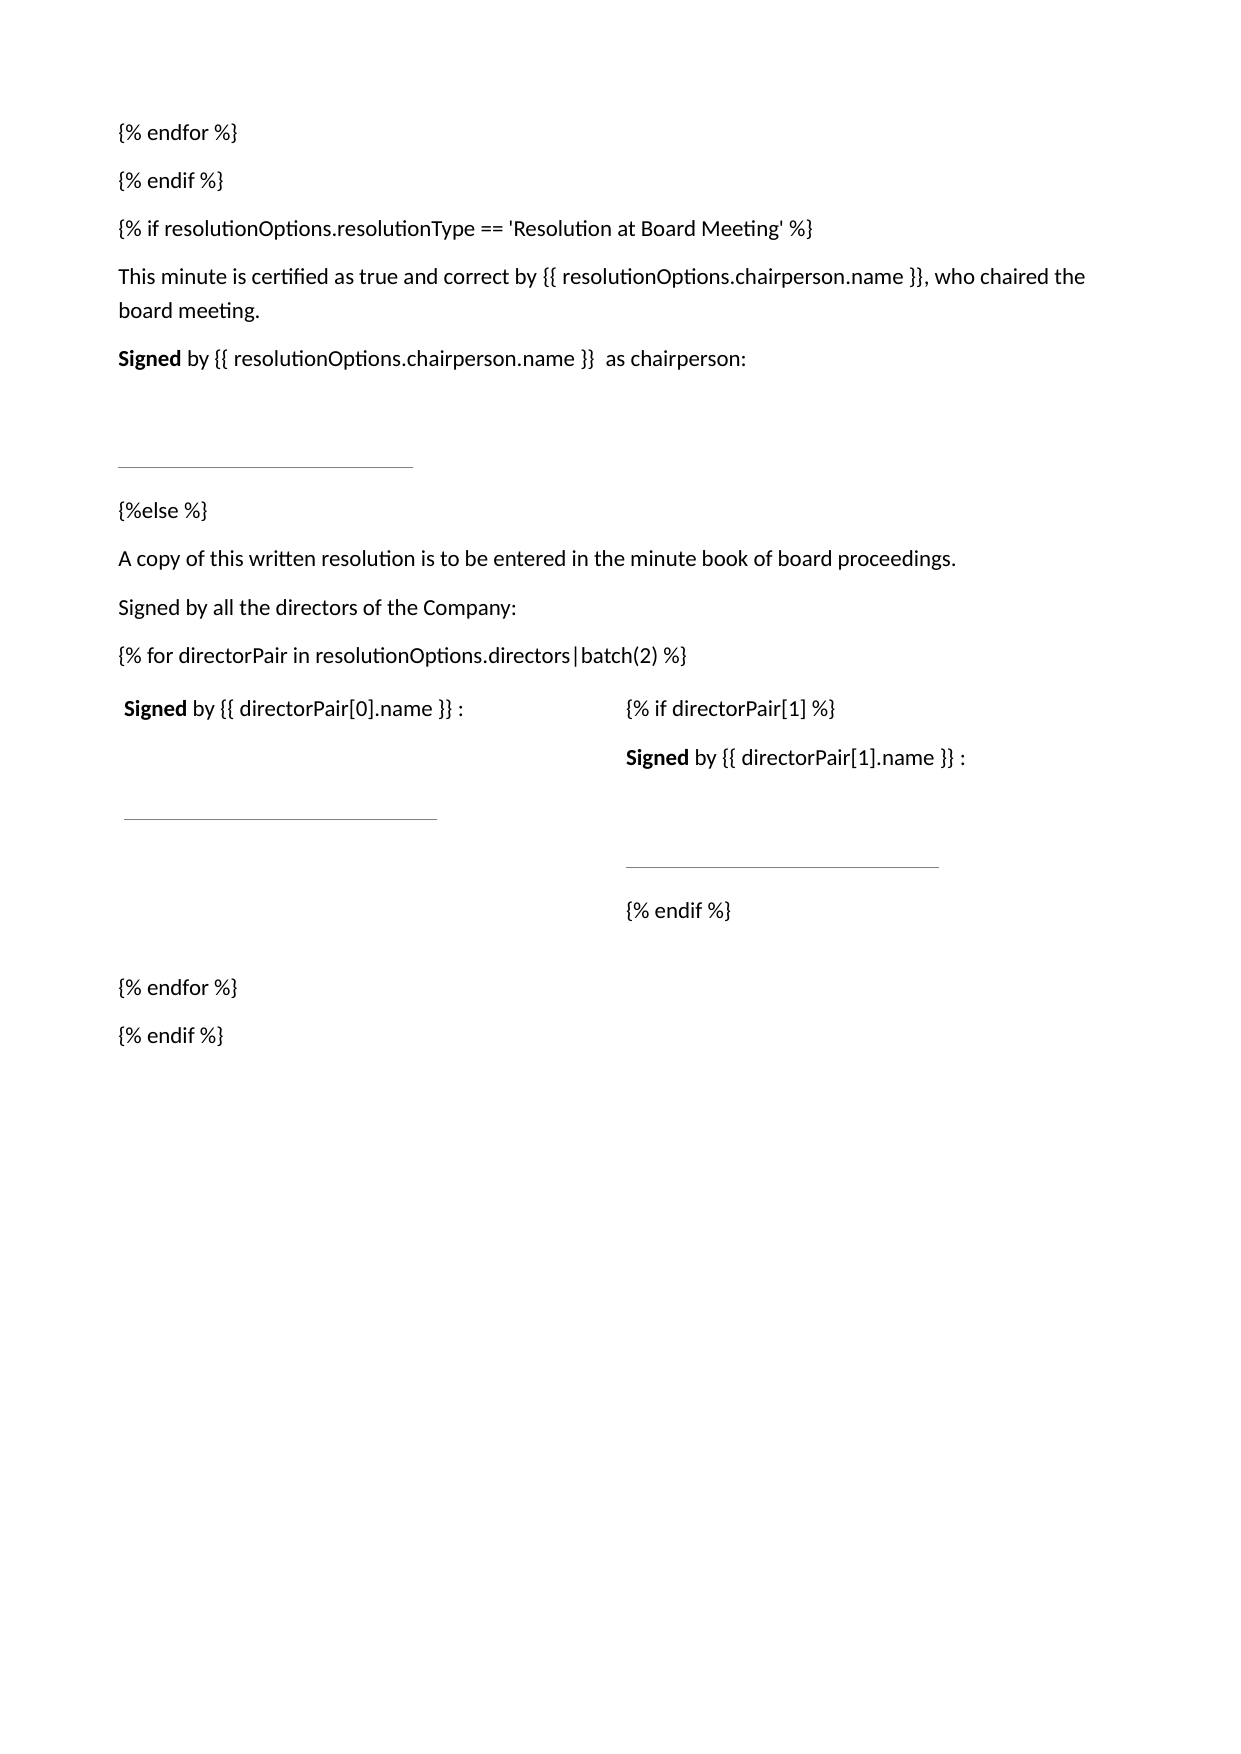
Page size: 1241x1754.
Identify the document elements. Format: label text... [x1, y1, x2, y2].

text {% for directorPair in resolutionOptions.directors|batch(2) %} [118, 641, 1122, 669]
text {% endif %}­ [118, 166, 1122, 194]
text A copy of this written resolution is to be entered in the minute book of board proceedings. [118, 544, 1122, 572]
table_header {% if directorPair[1] %} Signed by {{ directorPair[1].name }} : {% endif %} [620, 689, 1122, 945]
text {%else %} [118, 496, 1122, 524]
text {% endfor %} [118, 973, 1122, 1001]
text This minute is certified as true and correct by {{ resolutionOptions.chairperson.name }}, who chaired the board meeting. [118, 262, 1122, 324]
text {% endfor %} [118, 118, 1122, 146]
table_header Signed by {{ directorPair[0].name }} : [118, 689, 620, 945]
text Signed by {{ resolutionOptions.chairperson.name }} as chairperson: [118, 344, 1122, 372]
text Signed by all the directors of the Company: [118, 593, 1122, 621]
text {% endif %} [118, 1021, 1122, 1049]
text {% if resolutionOptions.resolutionType == 'Resolution at Board Meeting' %} [118, 214, 1122, 242]
